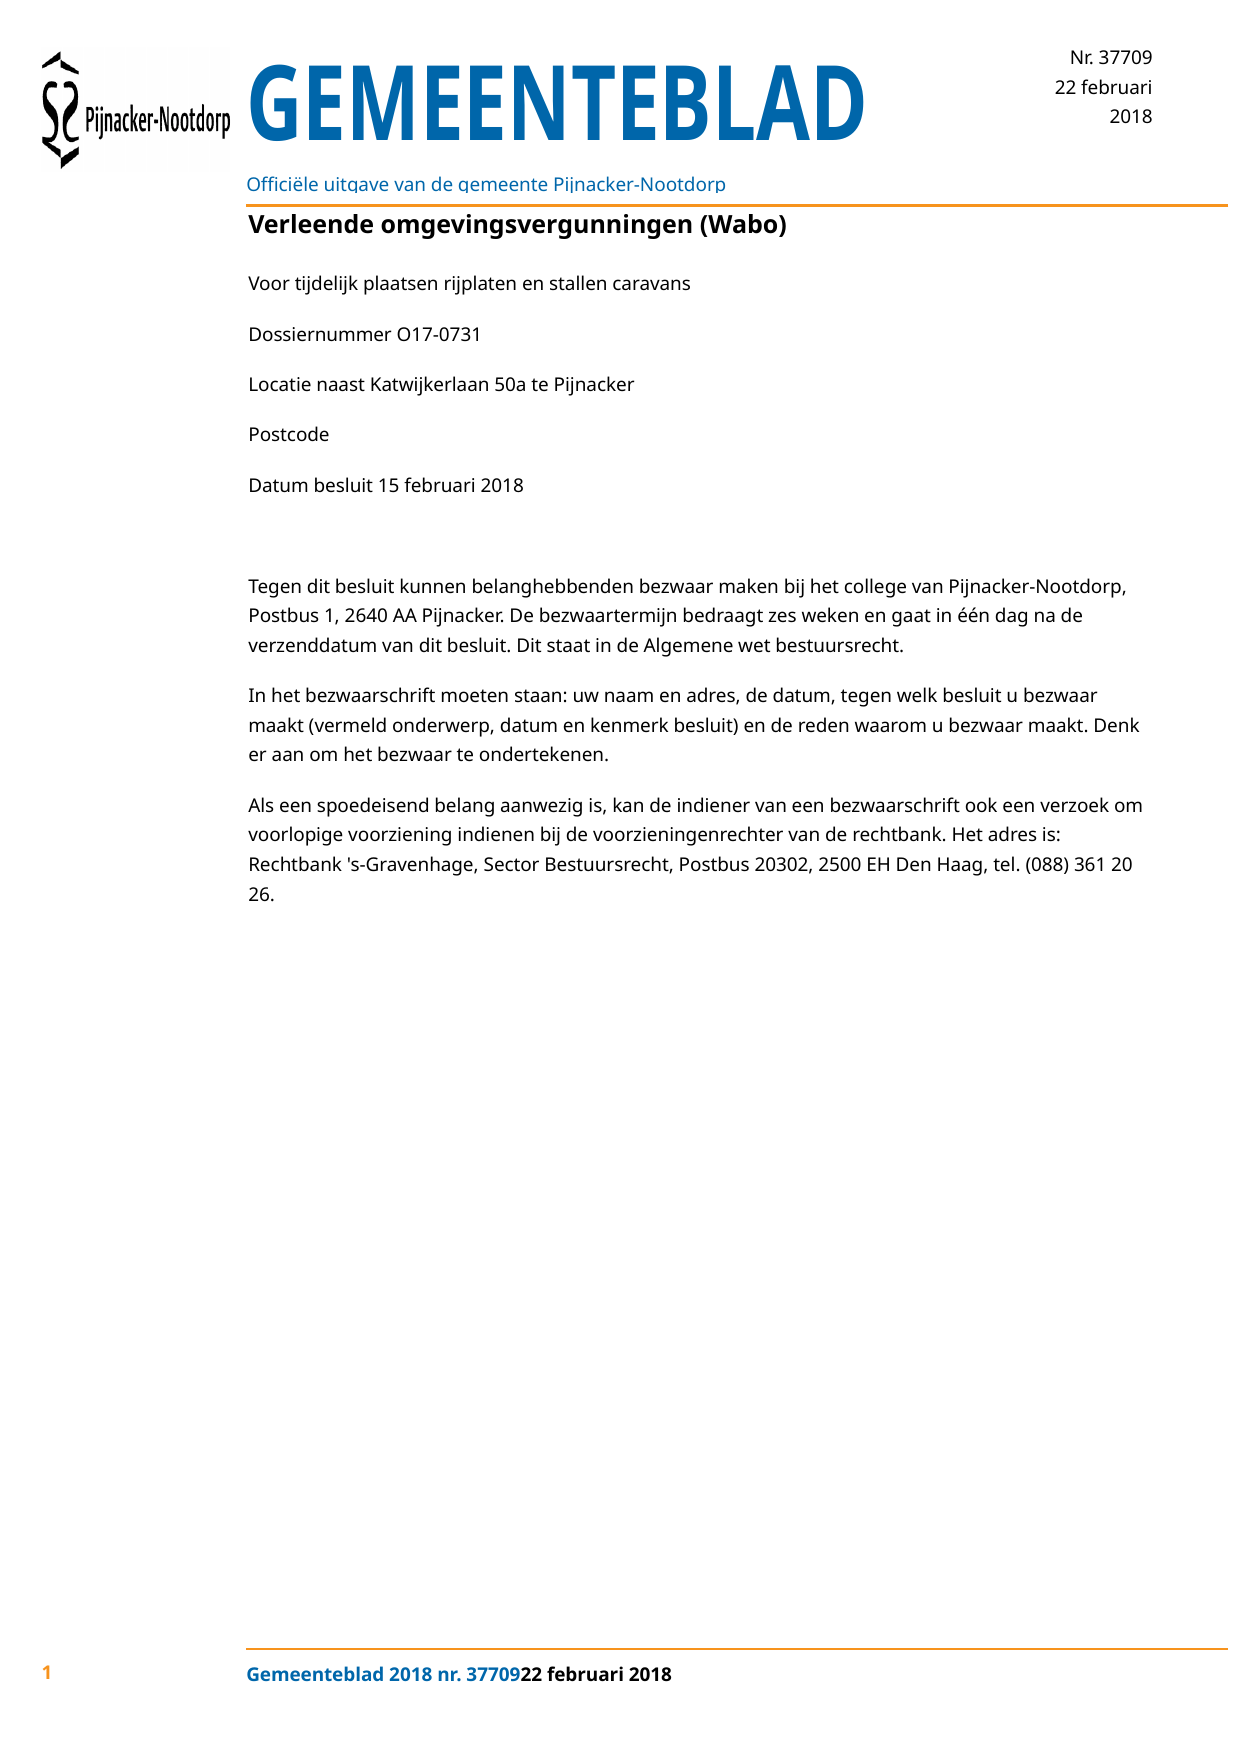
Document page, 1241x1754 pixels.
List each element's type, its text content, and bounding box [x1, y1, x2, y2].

text Voor tijdelijk plaatsen rijplaten en stallen caravans [248, 270, 1152, 296]
text Datum besluit 15 februari 2018 [248, 472, 1152, 498]
text Als een spoedeisend belang aanwezig is, kan de indiener van een bezwaarschrift ook een verzoek om voorlopige voorziening indienen bij de voorzieningenrechter van de rechtbank. Het adres is: Rechtbank 's-Gravenhage, Sector Bestuursrecht, Postbus 20302, 2500 EH Den Haag, tel. (088) 361 20 26. [248, 792, 1152, 906]
text Tegen dit besluit kunnen belanghebbenden bezwaar maken bij het college van Pijnacker-Nootdorp, Postbus 1, 2640 AA Pijnacker. De bezwaartermijn bedraagt zes weken en gaat in één dag na de verzenddatum van dit besluit. Dit staat in de Algemene wet bestuursrecht. [248, 573, 1152, 658]
text Verleende omgevingsvergunningen (Wabo) [248, 207, 1152, 241]
text Locatie naast Katwijkerlaan 50a te Pijnacker [248, 371, 1152, 397]
picture [41, 47, 231, 172]
text Dossiernummer O17-0731 [248, 321, 1152, 346]
text Postcode [248, 422, 1152, 447]
text In het bezwaarschrift moeten staan: uw naam en adres, de datum, tegen welk besluit u bezwaar maakt (vermeld onderwerp, datum en kenmerk besluit) en de reden waarom u bezwaar maakt. Denk er aan om het bezwaar te ondertekenen. [248, 682, 1152, 767]
